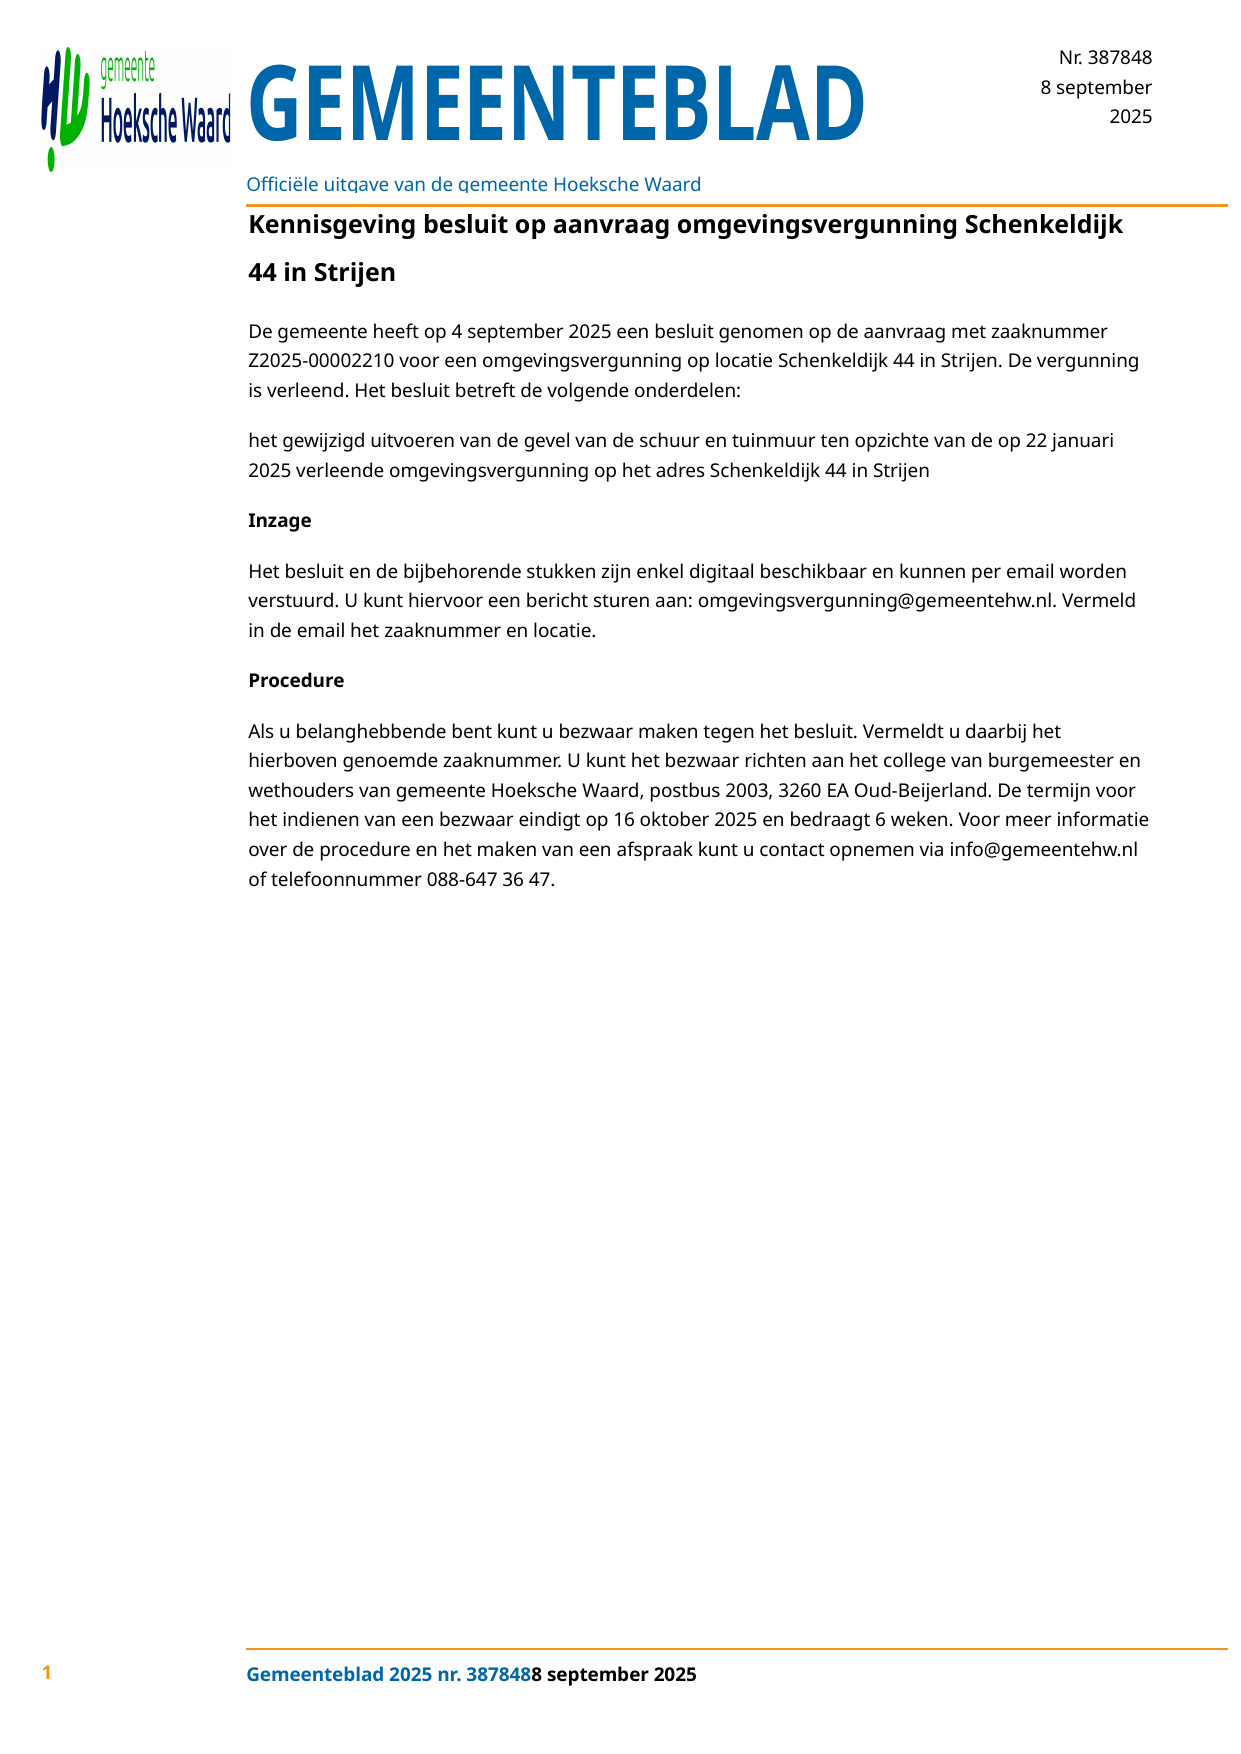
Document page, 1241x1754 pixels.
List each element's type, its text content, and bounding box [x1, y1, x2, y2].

text Kennisgeving besluit op aanvraag omgevingsvergunning Schenkeldijk 44 in Strijen [248, 207, 1152, 288]
text Het besluit en de bijbehorende stukken zijn enkel digitaal beschikbaar en kunnen per email worden verstuurd. U kunt hiervoor een bericht sturen aan: omgevingsvergunning@gemeentehw.nl. Vermeld in de email het zaaknummer en locatie. [248, 558, 1152, 643]
text het gewijzigd uitvoeren van de gevel van de schuur en tuinmuur ten opzichte van de op 22 januari 2025 verleende omgevingsvergunning op het adres Schenkeldijk 44 in Strijen [248, 427, 1152, 483]
text Als u belanghebbende bent kunt u bezwaar maken tegen het besluit. Vermeldt u daarbij het hierboven genoemde zaaknummer. U kunt het bezwaar richten aan het college van burgemeester en wethouders van gemeente Hoeksche Waard, postbus 2003, 3260 EA Oud-Beijerland. De termijn voor het indienen van een bezwaar eindigt op 16 oktober 2025 en bedraagt 6 weken. Voor meer informatie over de procedure en het maken van een afspraak kunt u contact opnemen via info@gemeentehw.nl of telefoonnummer 088-647 36 47. [248, 718, 1152, 892]
text De gemeente heeft op 4 september 2025 een besluit genomen op de aanvraag met zaaknummer Z2025-00002210 voor een omgevingsvergunning op locatie Schenkeldijk 44 in Strijen. De vergunning is verleend. Het besluit betreft de volgende onderdelen: [248, 318, 1152, 403]
text Inzage [248, 507, 1152, 533]
text Procedure [248, 667, 1152, 693]
picture [41, 47, 231, 172]
